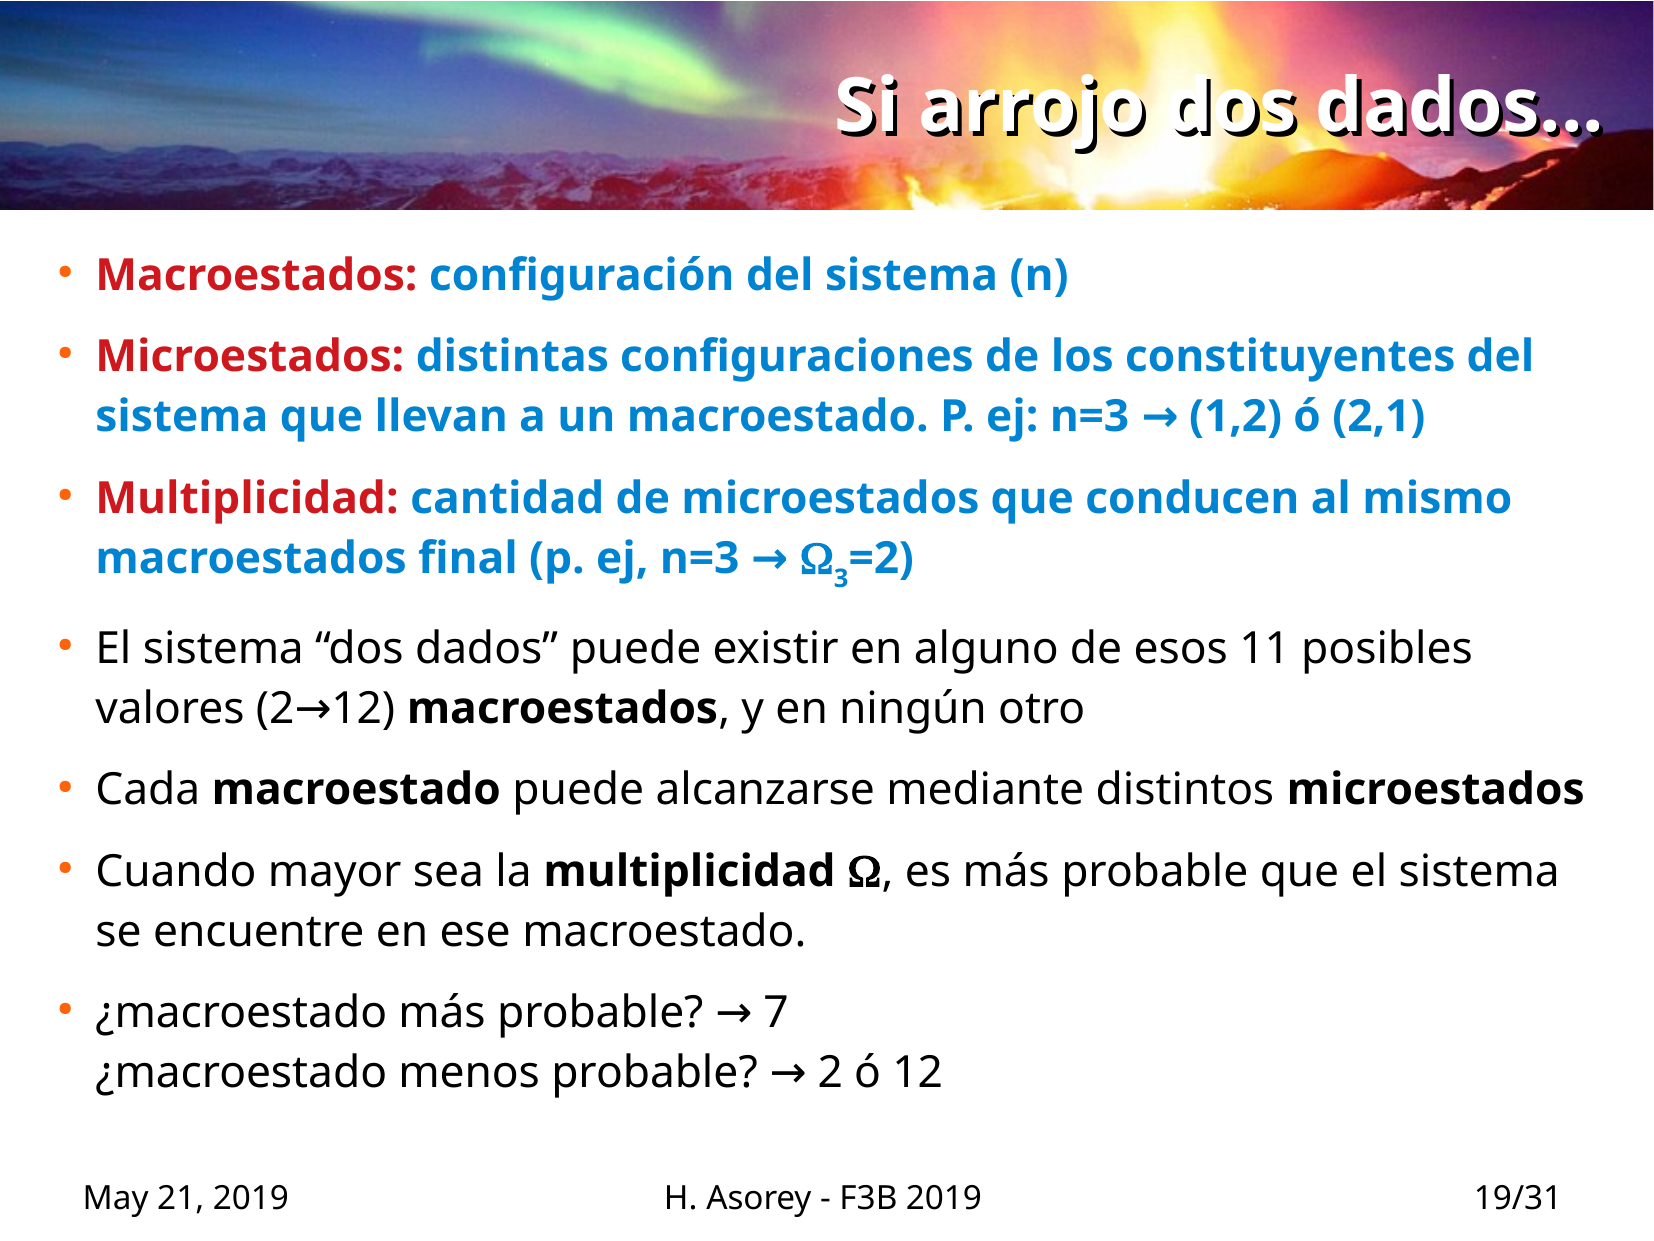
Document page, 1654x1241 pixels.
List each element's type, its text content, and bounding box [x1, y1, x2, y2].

list Macroestados: configuración del sistema (n) Microestados: distintas configuraciones de los constituyentes del sistema que llevan a un macroestado. P. ej: n=3 → (1,2) ó (2,1) Multiplicidad: cantidad de microestados que conducen al mismo macroestados final (p. ej, n=3 → W3=2) El sistema “dos dados” puede existir en alguno de esos 11 posibles valores (2→12) macroestados, y en ningún otro Cada macroestado puede alcanzarse mediante distintos microestados Cuando mayor sea la multiplicidad W, es más probable que el sistema se encuentre en ese macroestado. ¿macroestado más probable? → 7 ¿macroestado menos probable? → 2 ó 12 [45, 243, 1606, 1144]
title Si arrojo dos dados... [45, 15, 1606, 191]
picture [0, 1, 1654, 210]
